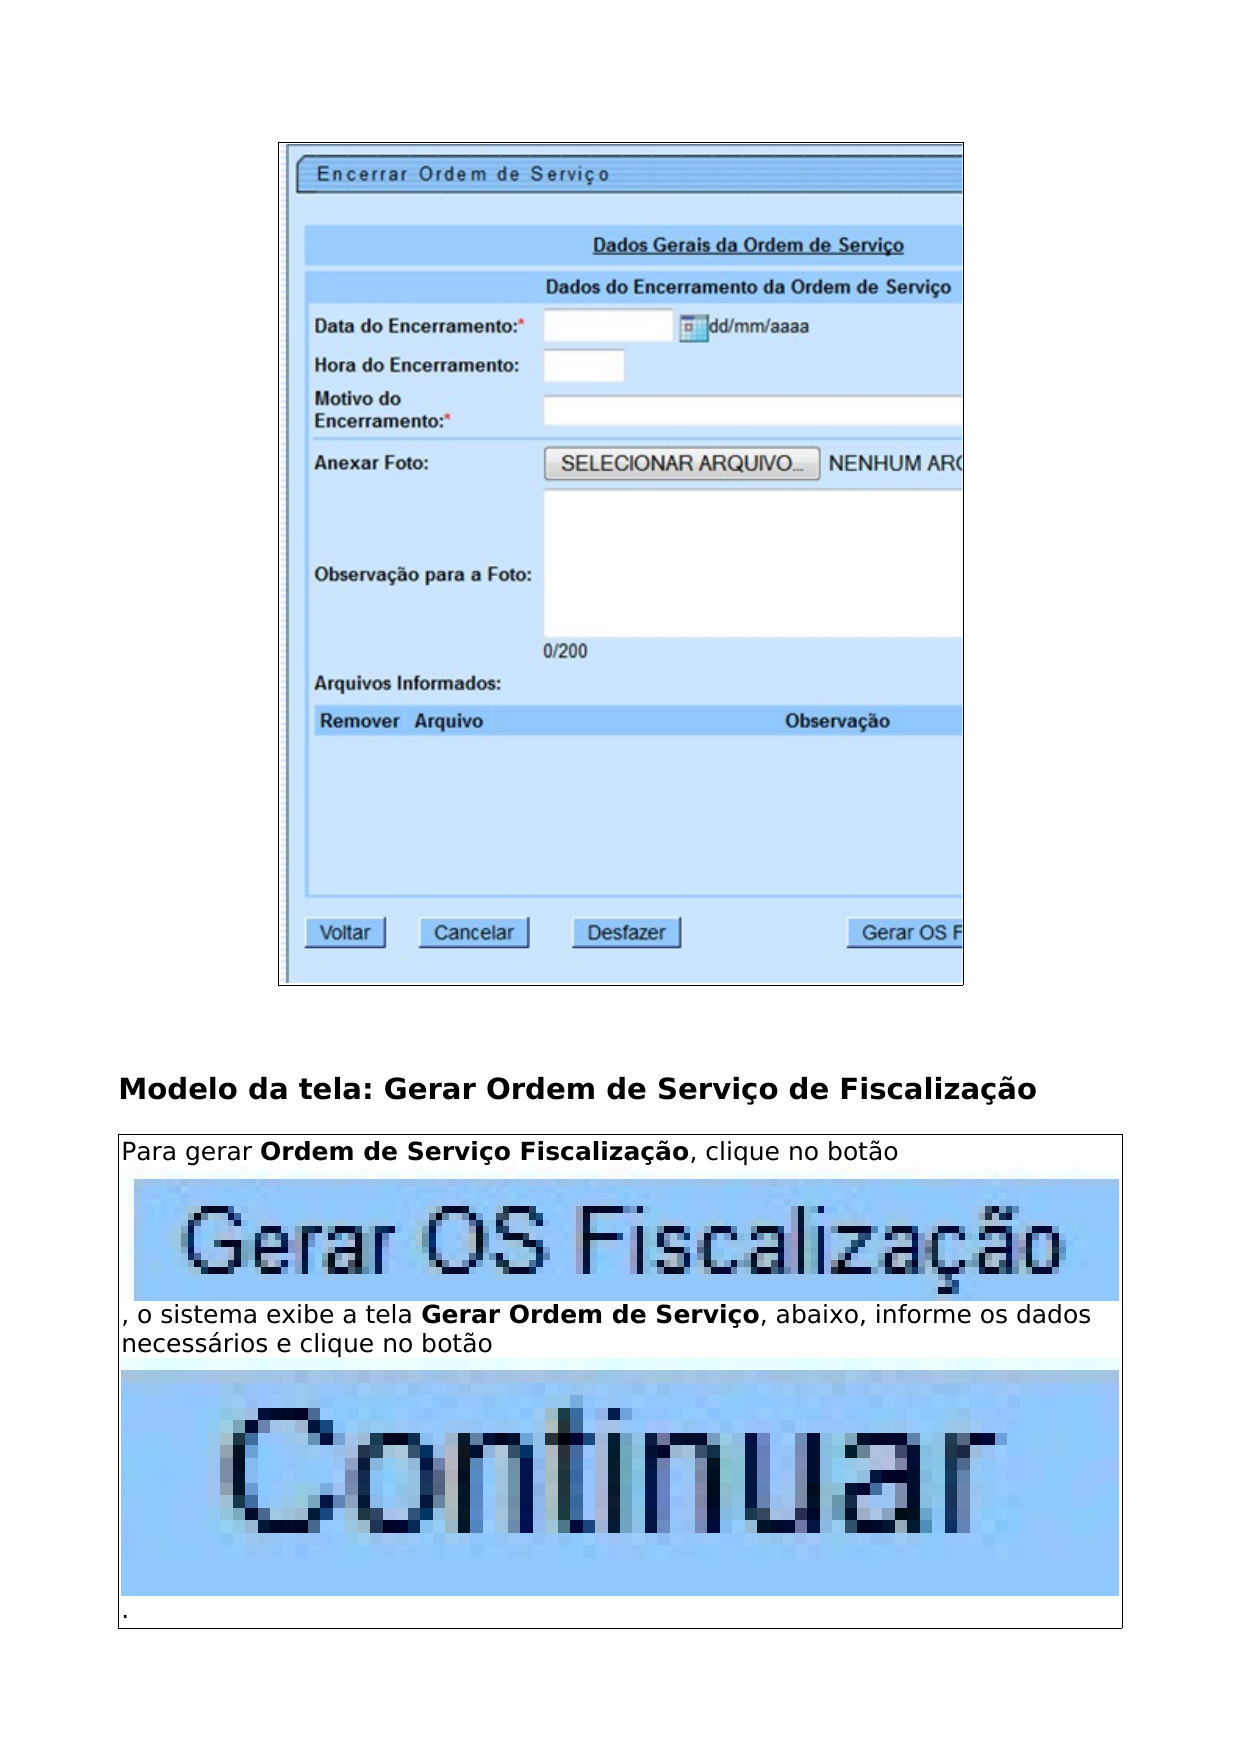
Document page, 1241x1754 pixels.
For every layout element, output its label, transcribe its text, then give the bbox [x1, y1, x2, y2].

table_header Para gerar Ordem de Serviço Fiscalização, clique no botão , o sistema exibe a tela Gerar Ordem de Serviço, abaixo, informe os dados necessários e clique no botão . [119, 1135, 1122, 1627]
subtitle Modelo da tela: Gerar Ordem de Serviço de Fiscalização [118, 1073, 1122, 1107]
picture [121, 1358, 1120, 1596]
picture [280, 144, 963, 983]
picture [121, 1166, 1120, 1301]
